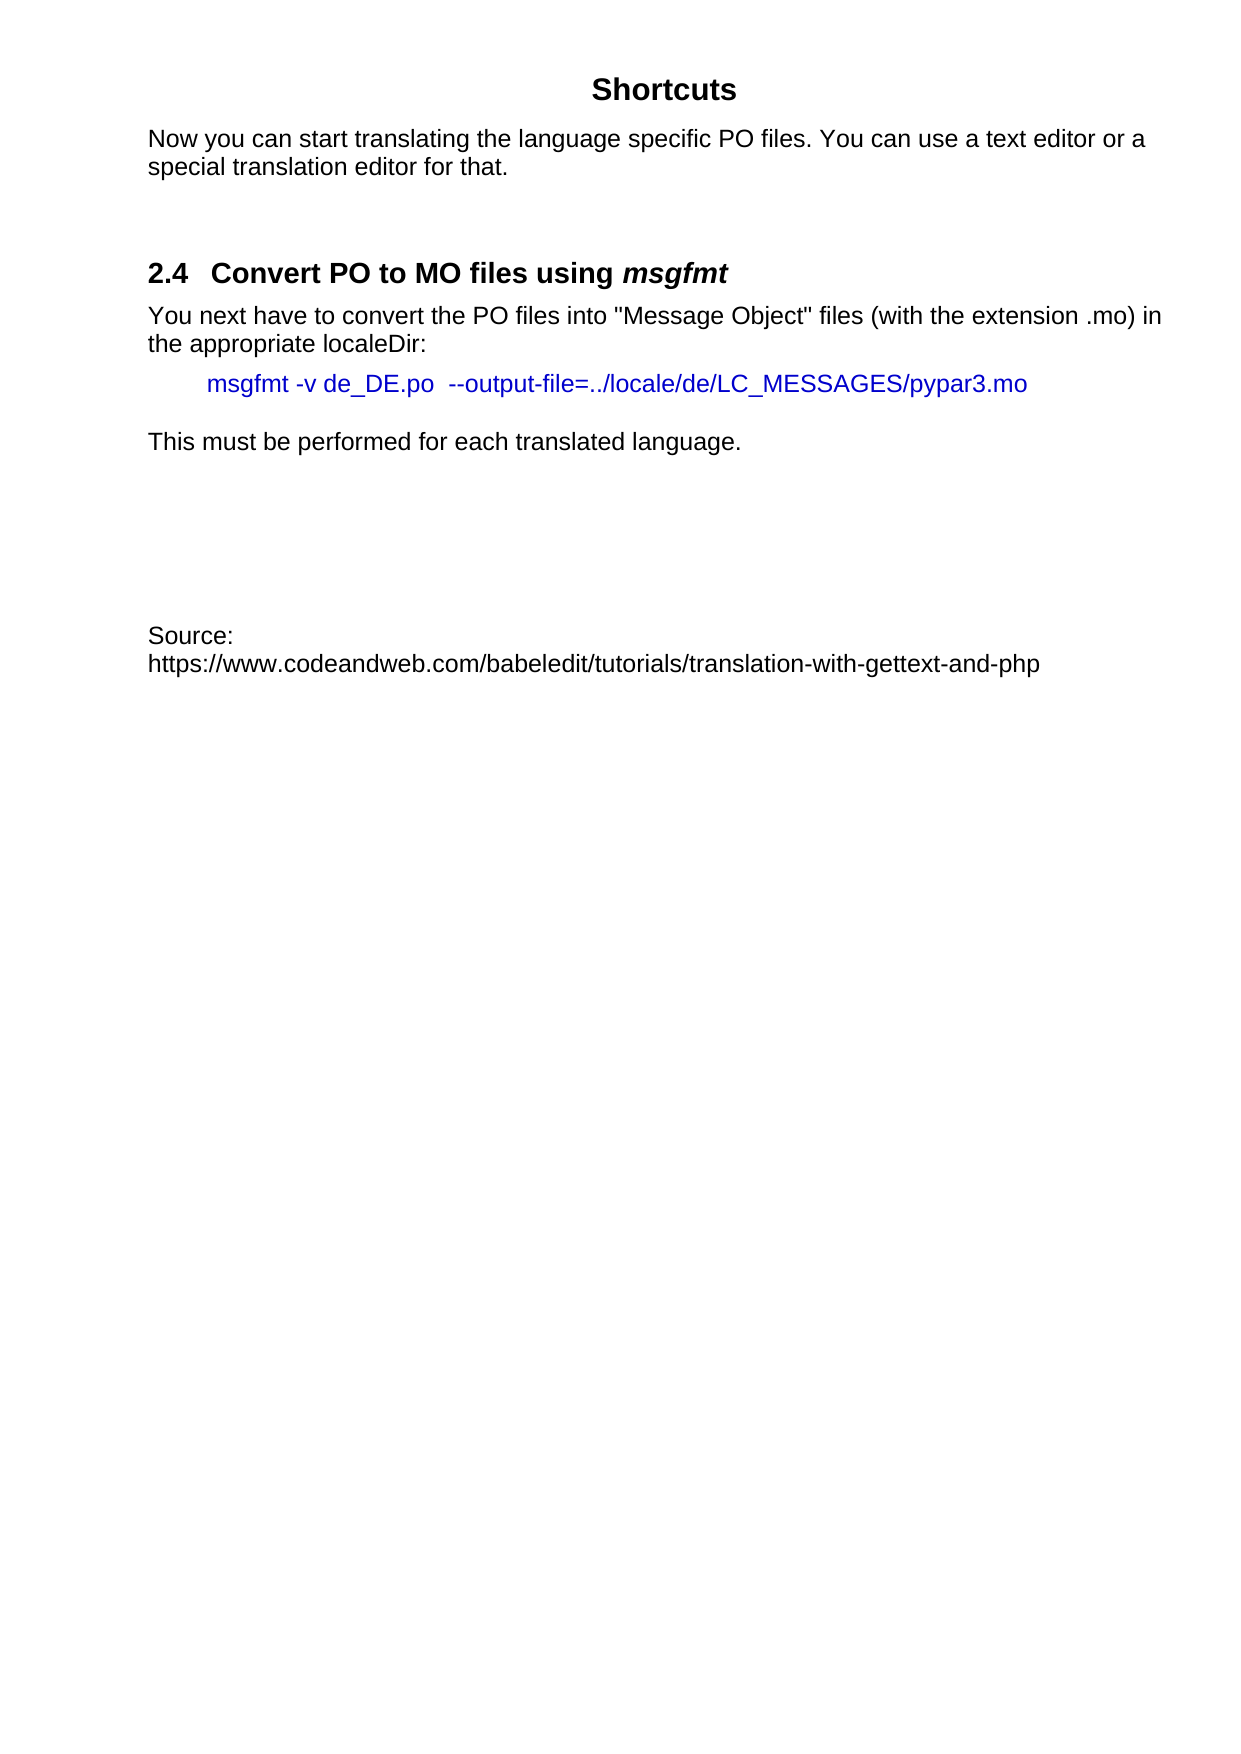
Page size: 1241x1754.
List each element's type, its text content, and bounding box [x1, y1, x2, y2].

text Now you can start translating the language specific PO files. You can use a text editor or a special translation editor for that. [148, 125, 1181, 181]
text This must be performed for each translated language. [148, 427, 1181, 455]
text You next have to convert the PO files into "Message Object" files (with the extension .mo) in the appropriate localeDir: [148, 302, 1181, 358]
subtitle Convert PO to MO files using msgfmt [148, 257, 1181, 289]
text msgfmt -v de_DE.po --output-file=../locale/de/LC_MESSAGES/pypar3.mo [207, 370, 1181, 398]
text Source: https://www.codeandweb.com/babeledit/tutorials/translation-with-gettext-and-php [148, 622, 1181, 677]
